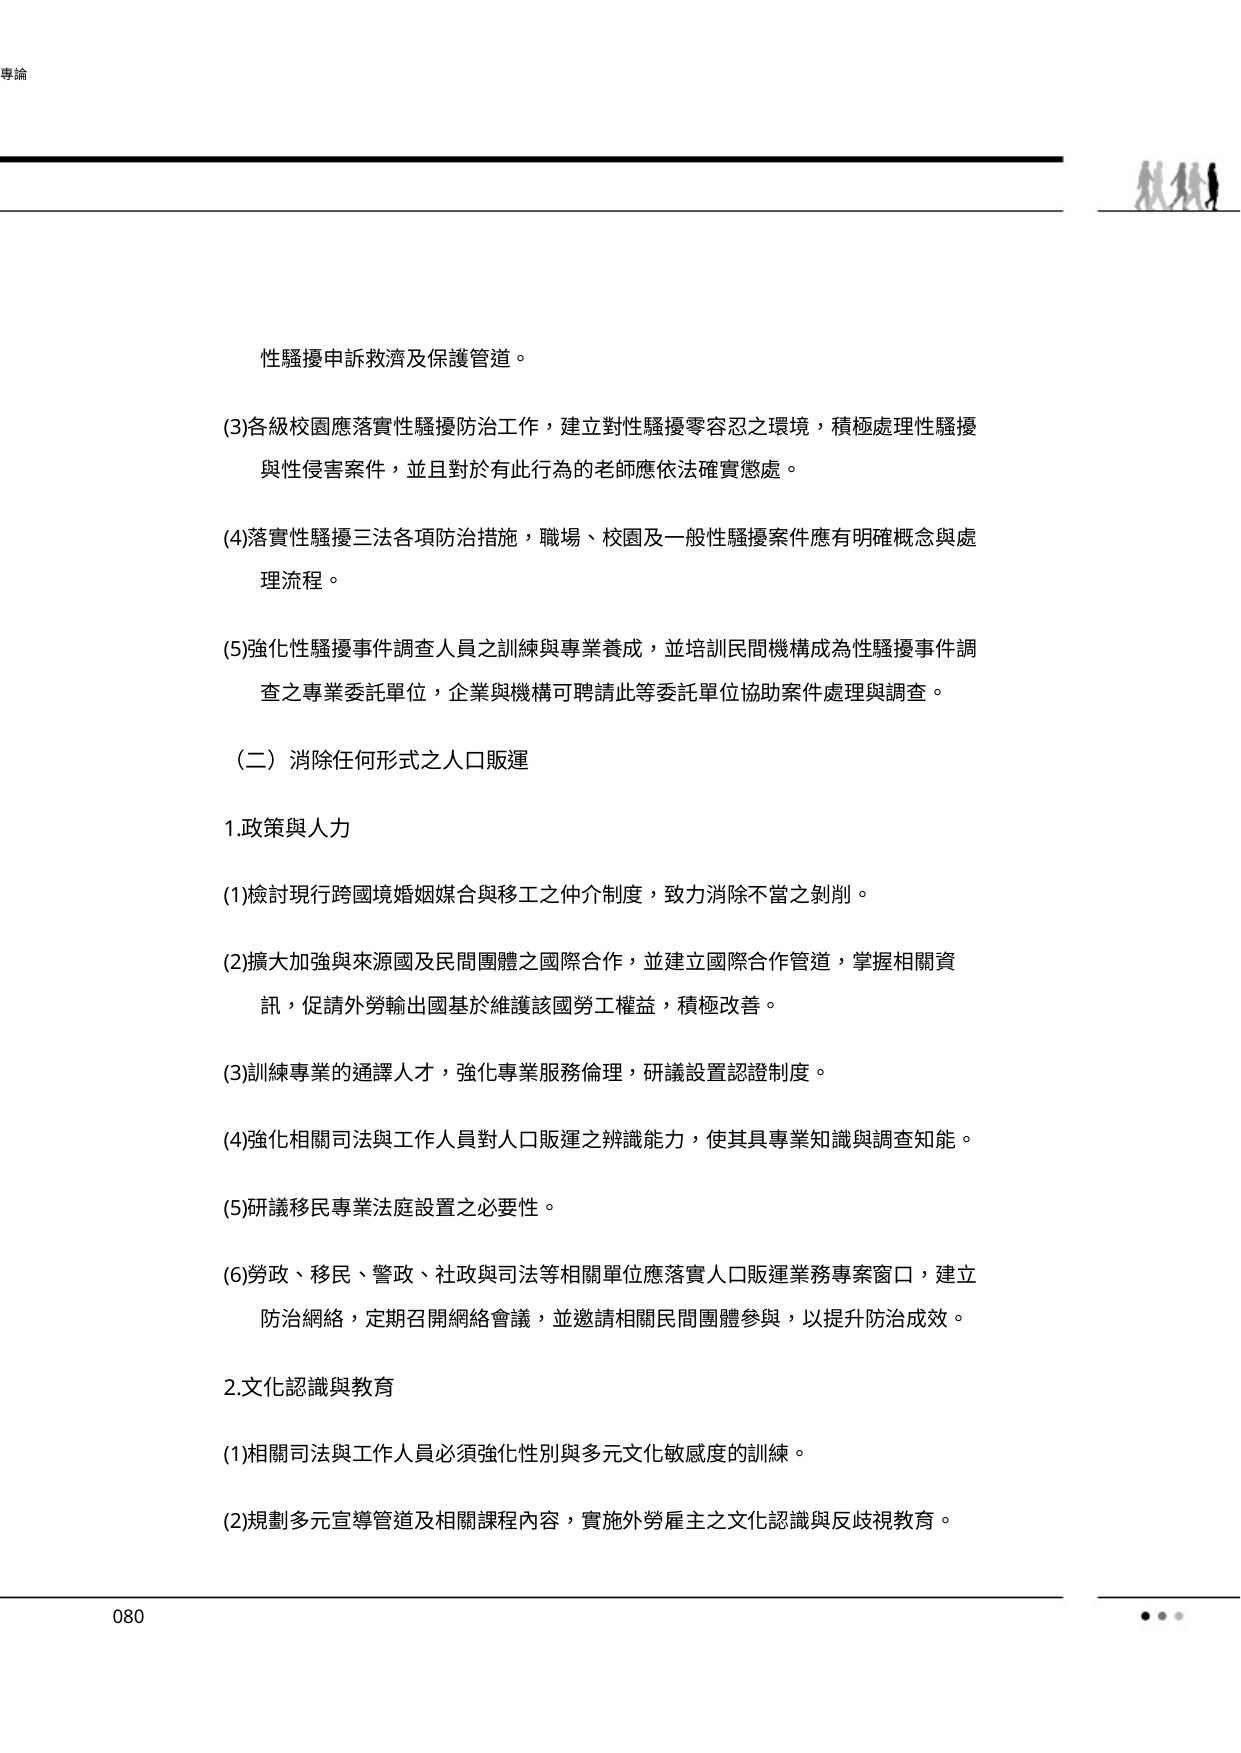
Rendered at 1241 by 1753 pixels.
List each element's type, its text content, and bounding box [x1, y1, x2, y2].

text 性騷擾申訴救濟及保護管道。 [177, 342, 631, 373]
text 查之專業委託單位，企業與機構可聘請此等委託單位協助案件處理與調查。 [177, 676, 1092, 706]
text (3)訓練專業的通譯人才，強化專業服務倫理，研議設置認證制度。 [223, 1056, 976, 1087]
text (3)各級校園應落實性騷擾防治工作，建立對性騷擾零容忍之環境，積極處理性騷擾 [223, 410, 1138, 440]
text (2)規劃多元宣導管道及相關課程內容，實施外勞雇主之文化認識與反歧視教育。 [223, 1504, 1114, 1534]
text 訊，促請外勞輸出國基於維護該國勞工權益，積極改善。 [177, 989, 908, 1019]
text (1)相關司法與工作人員必須強化性別與多元文化敏感度的訓練。 [223, 1437, 953, 1467]
text (4)強化相關司法與工作人員對人口販運之辨識能力，使其具專業知識與調查知能。 [223, 1124, 1137, 1154]
text (5)研議移民專業法庭設置之必要性。 [223, 1191, 677, 1221]
text 080 [112, 1604, 218, 1629]
text (5)強化性騷擾事件調查人員之訓練與專業養成，並培訓民間機構成為性騷擾事件調 [223, 632, 1138, 662]
text (6)勞政、移民、警政、社政與司法等相關單位應落實人口販運業務專案窗口，建立 [223, 1258, 1138, 1289]
text (1)檢討現行跨國境婚姻媒合與移工之仲介制度，致力消除不當之剝削。 [223, 878, 1022, 908]
text 2.文化認識與教育 [223, 1369, 492, 1401]
text 理流程。 [177, 565, 424, 595]
text 與性侵害案件，並且對於有此行為的老師應依法確實懲處。 [177, 453, 931, 484]
text (4)落實性騷擾三法各項防治措施，職場、校園及一般性騷擾案件應有明確概念與處 [223, 521, 1138, 551]
text 防治網絡，定期召開網絡會議，並邀請相關民間團體參與，以提升防治成效。 [177, 1302, 1115, 1332]
text 1.政策與人力 [223, 811, 444, 842]
text （二）消除任何形式之人口販運 [223, 743, 638, 774]
text (2)擴大加強與來源國及民間團體之國際合作，並建立國際合作管道，掌握相關資 [223, 945, 1138, 976]
